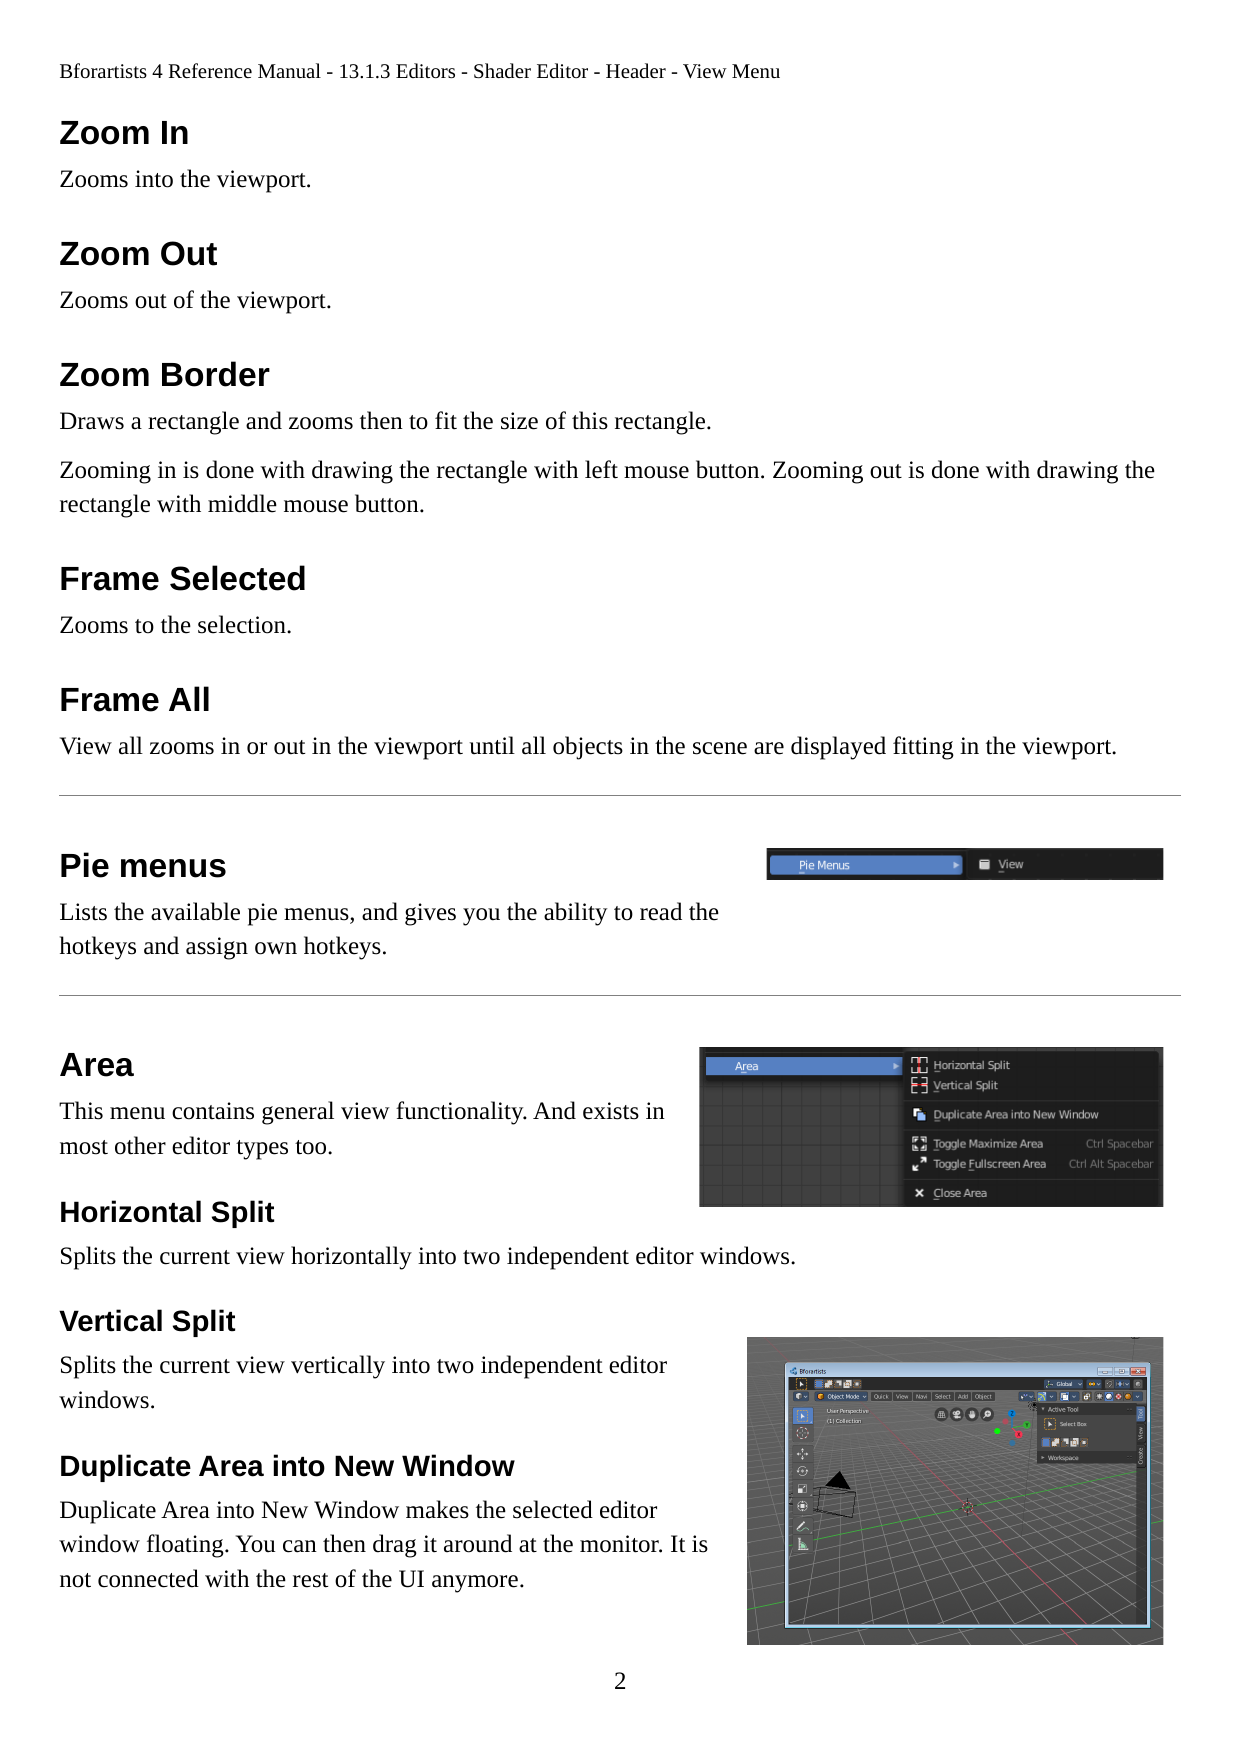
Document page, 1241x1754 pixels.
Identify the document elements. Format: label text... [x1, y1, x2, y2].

subtitle Frame All [59, 680, 1181, 719]
picture [699, 1047, 1164, 1207]
subtitle Pie menus [59, 846, 1181, 884]
text Splits the current view vertically into two independent editor windows. [59, 1351, 747, 1414]
text This menu contains general view functionality. And exists in most other editor types too. [59, 1096, 699, 1159]
text Zooming in is done with drawing the rectangle with left mouse button. Zooming out is done with drawing the rectangle with middle mouse button. [59, 455, 1181, 518]
picture [747, 1337, 1164, 1645]
subtitle Zoom In [59, 113, 1181, 151]
subtitle Horizontal Split [59, 1194, 1181, 1228]
text Duplicate Area into New Window makes the selected editor window floating. You can then drag it around at the monitor. It is not connected with the rest of the UI anymore. [59, 1495, 747, 1593]
subtitle Zoom Out [59, 234, 1181, 272]
text Zooms out of the viewport. [59, 285, 1181, 313]
picture [766, 848, 1164, 880]
subtitle Frame Selected [59, 559, 1181, 598]
text Lists the available pie menus, and gives you the ability to read the hotkeys and assign own hotkeys. [59, 897, 1181, 960]
subtitle Zoom Border [59, 355, 1181, 393]
subtitle Vertical Split [59, 1304, 1181, 1338]
text Draws a rectangle and zooms then to fit the size of this rectangle. [59, 406, 1181, 434]
text Zooms into the viewport. [59, 164, 1181, 192]
text Zooms to the selection. [59, 610, 1181, 639]
subtitle Duplicate Area into New Window [59, 1449, 747, 1482]
subtitle Area [59, 1045, 1181, 1084]
text View all zooms in or out in the viewport until all objects in the scene are displayed fitting in the viewport. [59, 731, 1181, 760]
text Splits the current view horizontally into two independent editor windows. [59, 1241, 1181, 1269]
